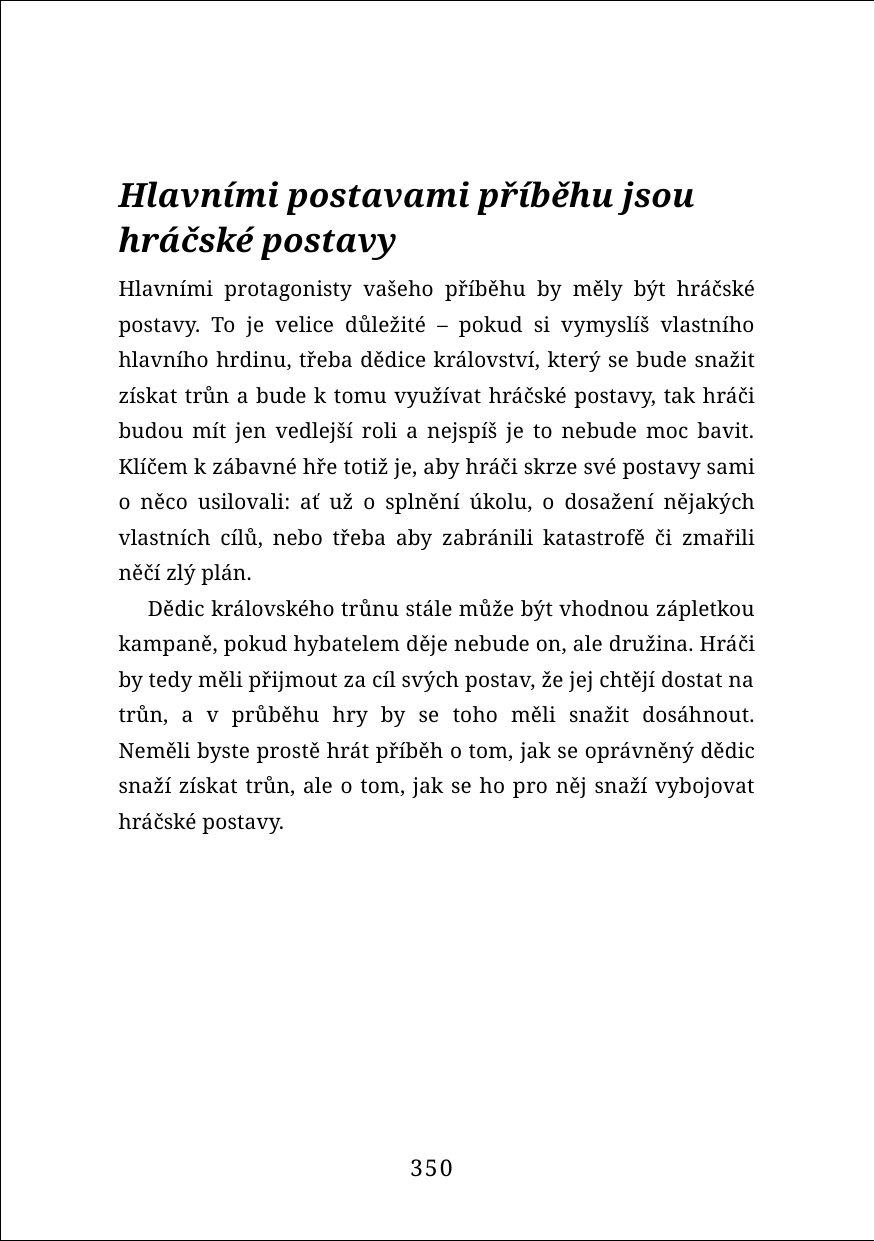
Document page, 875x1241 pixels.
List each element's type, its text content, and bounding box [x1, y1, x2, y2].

subtitle Hlavními postavami příběhu jsou hráčské postavy [118, 172, 756, 263]
text Hlavními protagonisty vašeho příběhu by měly být hráčské postavy. To je velice důležité – pokud si vymyslíš vlastního hlavního hrdinu, třeba dědice království, který se bude snažit získat trůn a bude k tomu využívat hráčské postavy, tak hráči budou mít jen vedlejší roli a nejspíš je to nebude moc bavit. Klíčem k zábavné hře totiž je, aby hráči skrze své postavy sami o něco usilovali: ať už o splnění úkolu, o dosažení nějakých vlastních cílů, nebo třeba aby zabránili katastrofě či zmařili něčí zlý plán. Dědic královského trůnu stále může být vhodnou zápletkou kampaně, pokud hybatelem děje nebude on, ale družina. Hráči by tedy měli přijmout za cíl svých postav, že jej chtějí dostat na trůn, a v průběhu hry by se toho měli snažit dosáhnout. Neměli byste prostě hrát příběh o tom, jak se oprávněný dědic snaží získat trůn, ale o tom, jak se ho pro něj snaží vybojovat hráčské postavy. [118, 274, 756, 836]
